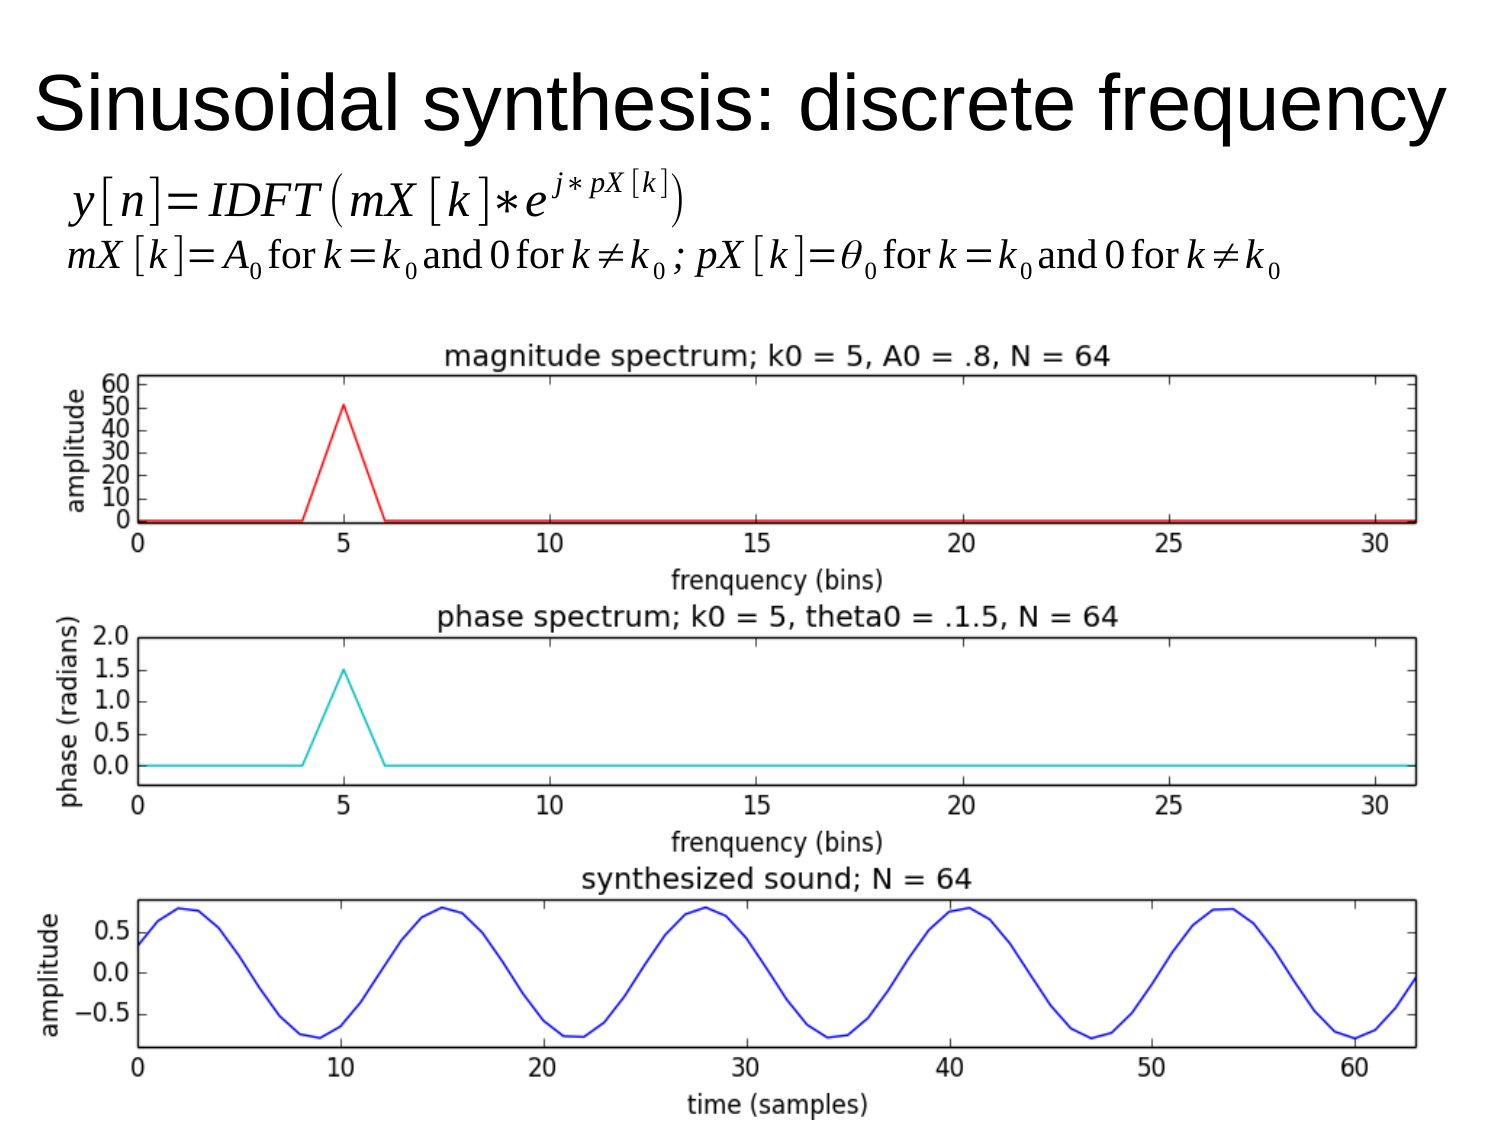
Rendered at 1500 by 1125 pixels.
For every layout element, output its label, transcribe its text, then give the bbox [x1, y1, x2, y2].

chart [60, 164, 1288, 285]
title Sinusoidal synthesis: discrete frequency [33, 9, 1486, 198]
picture [23, 329, 1449, 1121]
